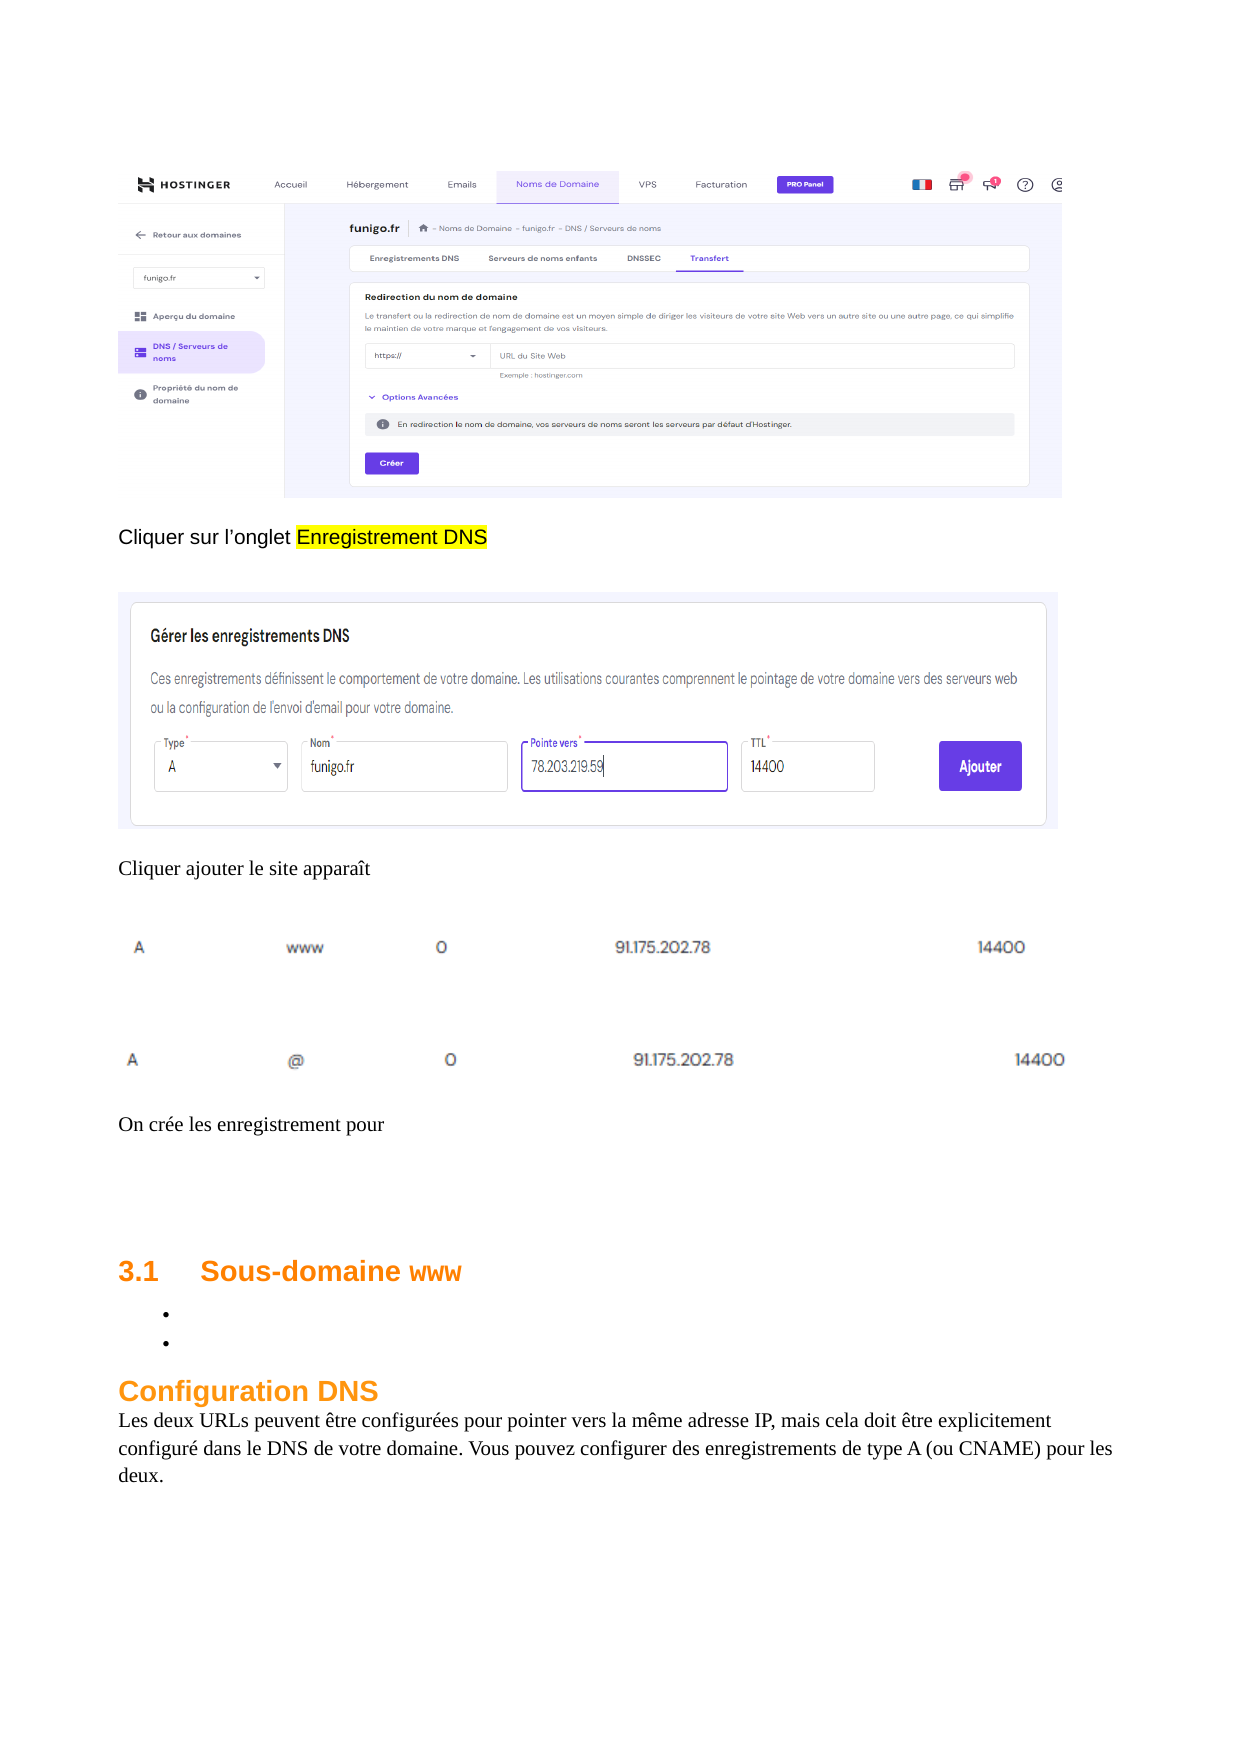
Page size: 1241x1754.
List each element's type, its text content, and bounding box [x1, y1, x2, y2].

subtitle Sous-domaine www [118, 1254, 1122, 1290]
text Configuration DNS [118, 1374, 1122, 1408]
picture [118, 171, 1062, 498]
picture [118, 907, 1123, 986]
list https://funigo.fr n’utilise pas de sous-domaine. [162, 1332, 1122, 1356]
text La différence principale entre les deux URLs https://www.funigo.fr et https://funigo.fr réside dans la présence de www au début de l'URL. Voici quelques points clés pour comprendre cette différence : [118, 1164, 1122, 1217]
list https://www.funigo.fr utilise le sous-domaine www. [162, 1303, 1122, 1328]
picture [118, 592, 1058, 829]
picture [118, 1038, 1123, 1111]
text On crée les enregistrement pour et funigo.fr [118, 1111, 1122, 1136]
text Les deux URLs peuvent être configurées pour pointer vers la même adresse IP, mais cela doit être explicitement configuré dans le DNS de votre domaine. Vous pouvez configurer des enregistrements de type A (ou CNAME) pour les deux. [118, 1408, 1122, 1487]
text Cliquer sur l’onglet Enregistrement DNS [118, 525, 1122, 549]
text Cliquer ajouter le site apparaît [118, 856, 1122, 880]
